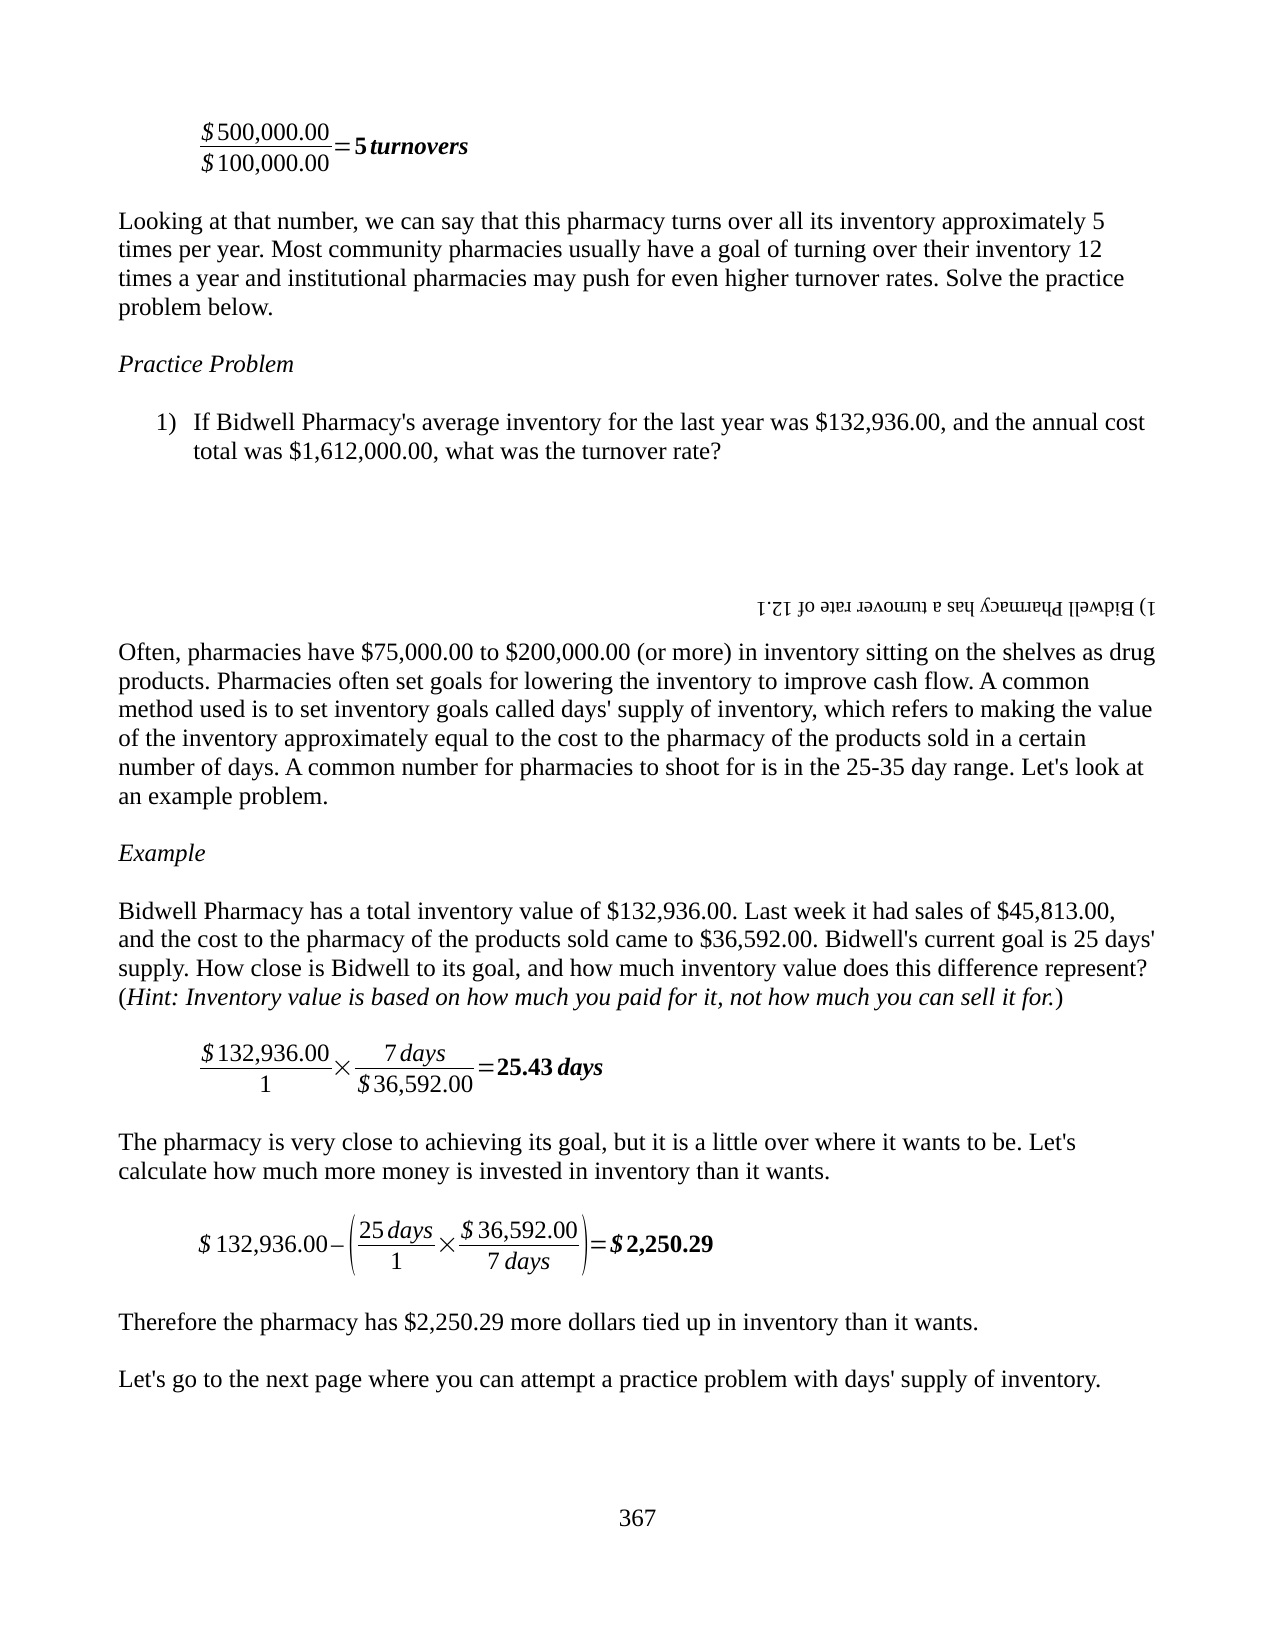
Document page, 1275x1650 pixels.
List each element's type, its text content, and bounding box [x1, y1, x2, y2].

text The pharmacy is very close to achieving its goal, but it is a little over where it wants to be. Let's calculate how much more money is invested in inventory than it wants. [118, 1127, 1157, 1185]
text Let's go to the next page where you can attempt a practice problem with days' supply of inventory. [118, 1364, 1157, 1393]
text Therefore the pharmacy has $2,250.29 more dollars tied up in inventory than it wants. [118, 1307, 1157, 1336]
text Practice Problem [118, 349, 1157, 378]
text Looking at that number, we can say that this pharmacy turns over all its inventory approximately 5 times per year. Most community pharmacies usually have a goal of turning over their inventory 12 times a year and institutional pharmacies may push for even higher turnover rates. Solve the practice problem below. [118, 206, 1157, 321]
text Bidwell Pharmacy has a total inventory value of $132,936.00. Last week it had sales of $45,813.00, and the cost to the pharmacy of the products sold came to $36,592.00. Bidwell's current goal is 25 days' supply. How close is Bidwell to its goal, and how much inventory value does this difference represent? (Hint: Inventory value is based on how much you paid for it, not how much you can sell it for.) [118, 896, 1157, 1011]
list If Bidwell Pharmacy's average inventory for the last year was $132,936.00, and the annual cost total was $1,612,000.00, what was the turnover rate? [156, 407, 1157, 464]
text Example [118, 838, 1157, 867]
text Often, pharmacies have $75,000.00 to $200,000.00 (or more) in inventory sitting on the shelves as drug products. Pharmacies often set goals for lowering the inventory to improve cash flow. A common method used is to set inventory goals called days' supply of inventory, which refers to making the value of the inventory approximately equal to the cost to the pharmacy of the products sold in a certain number of days. A common number for pharmacies to shoot for is in the 25-35 day range. Let's look at an example problem. [118, 637, 1157, 809]
